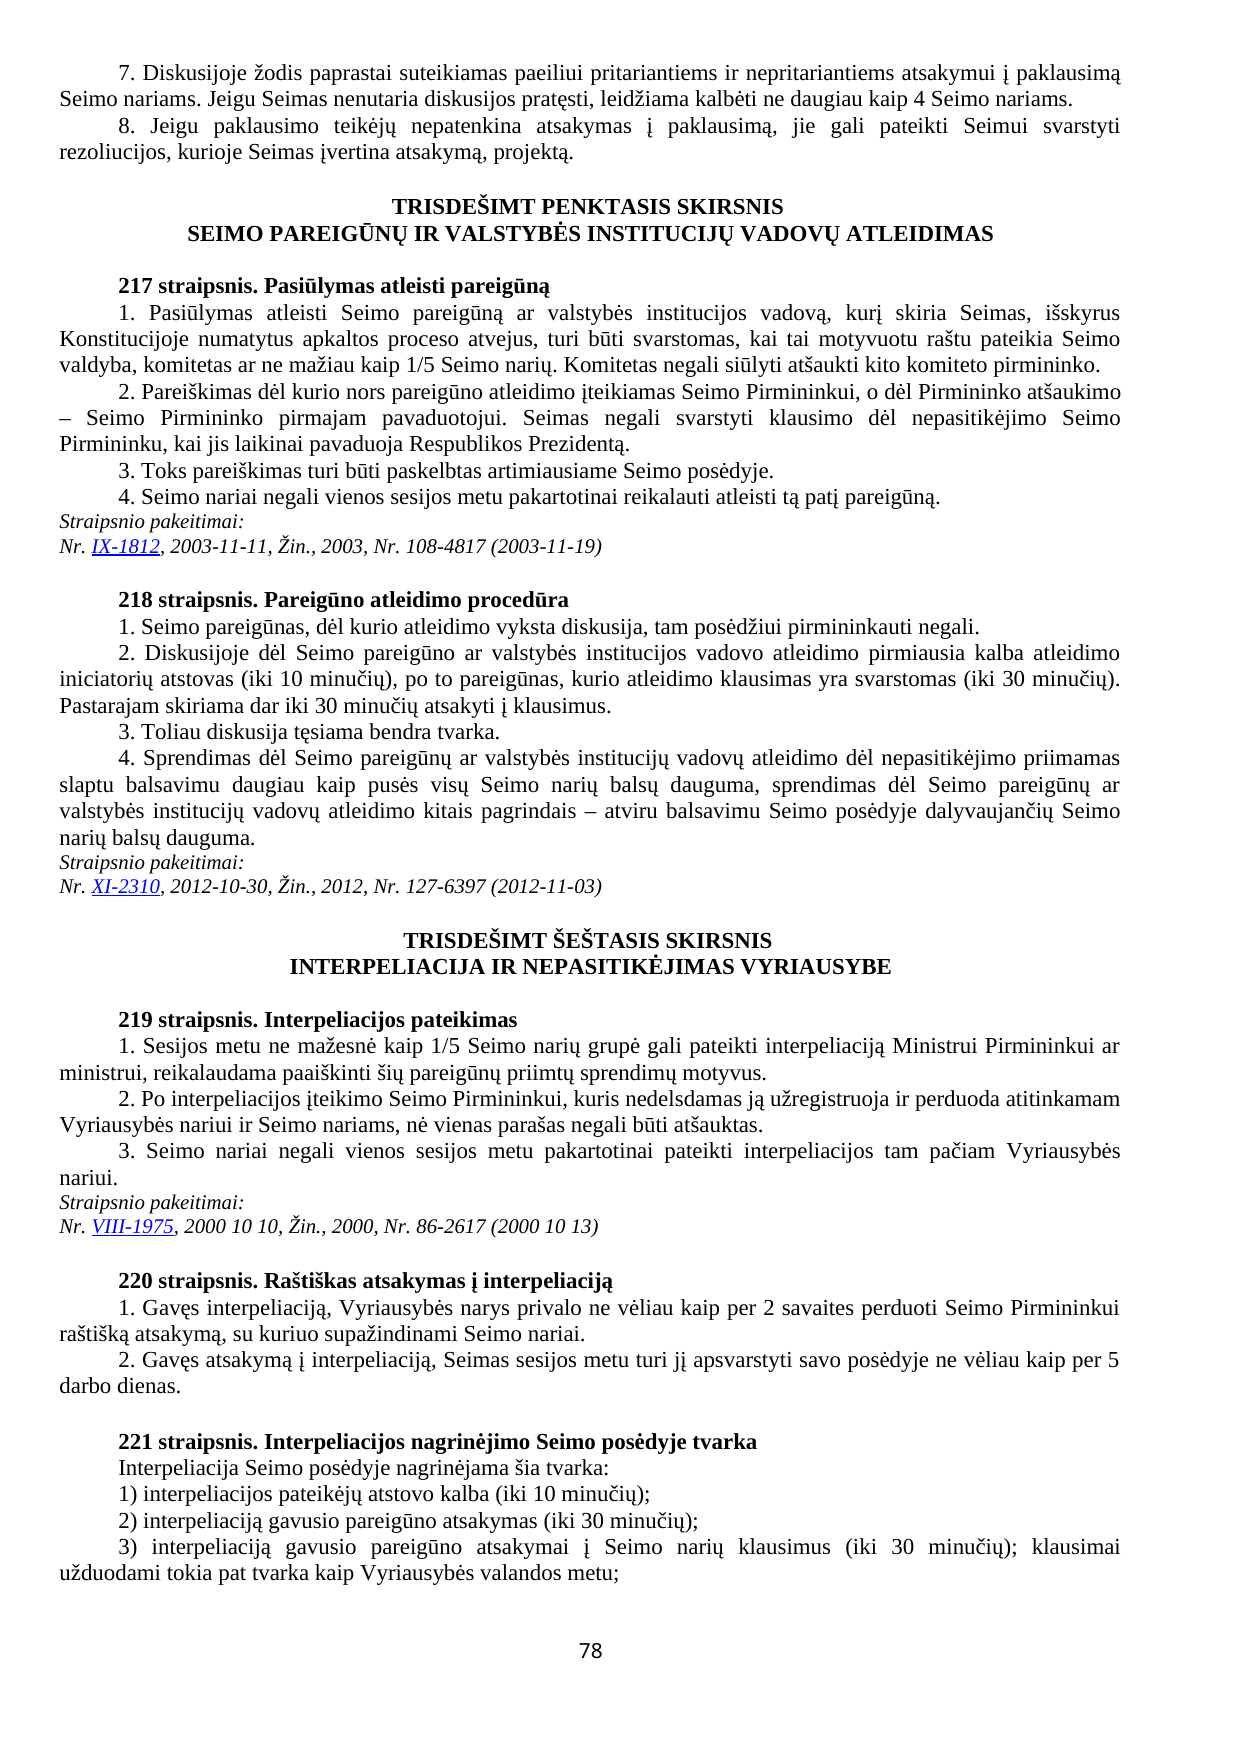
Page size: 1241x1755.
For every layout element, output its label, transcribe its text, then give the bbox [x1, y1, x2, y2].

text 3. Toliau diskusija tęsiama bendra tvarka. [59, 718, 1122, 744]
text INTERPELIACIJA IR NEPASITIKĖJIMAS VYRIAUSYBE [59, 953, 1122, 979]
text SEIMO PAREIGŪNŲ IR VALSTYBĖS INSTITUCIJŲ VADOVŲ ATLEIDIMAS [59, 219, 1122, 246]
text Nr. VIII-1975, 2000 10 10, Žin., 2000, Nr. 86-2617 (2000 10 13) [59, 1214, 1122, 1238]
text 219 straipsnis. Interpeliacijos pateikimas [59, 1006, 1122, 1032]
text 4. Seimo nariai negali vienos sesijos metu pakartotinai reikalauti atleisti tą patį pareigūną. [59, 483, 1122, 509]
text 2. Diskusijoje dėl Seimo pareigūno ar valstybės institucijos vadovo atleidimo pirmiausia kalba atleidimo iniciatorių atstovas (iki 10 minučių), po to pareigūnas, kurio atleidimo klausimas yra svarstomas (iki 30 minučių). Pastarajam skiriama dar iki 30 minučių atsakyti į klausimus. [59, 639, 1122, 718]
text Nr. XI-2310, 2012-10-30, Žin., 2012, Nr. 127-6397 (2012-11-03) [59, 874, 1122, 898]
text 3. Seimo nariai negali vienos sesijos metu pakartotinai pateikti interpeliacijos tam pačiam Vyriausybės nariui. [59, 1138, 1122, 1190]
text 218 straipsnis. Pareigūno atleidimo procedūra [59, 586, 1122, 613]
text 2) interpeliaciją gavusio pareigūno atsakymas (iki 30 minučių); [59, 1507, 1122, 1533]
text 1. Pasiūlymas atleisti Seimo pareigūną ar valstybės institucijos vadovą, kurį skiria Seimas, išskyrus Konstitucijoje numatytus apkaltos proceso atvejus, turi būti svarstomas, kai tai motyvuotu raštu pateikia Seimo valdyba, komitetas ar ne mažiau kaip 1/5 Seimo narių. Komitetas negali siūlyti atšaukti kito komiteto pirmininko. [59, 299, 1122, 378]
text Straipsnio pakeitimai: [59, 509, 1122, 533]
text 3) interpeliaciją gavusio pareigūno atsakymai į Seimo narių klausimus (iki 30 minučių); klausimai užduodami tokia pat tvarka kaip Vyriausybės valandos metu; [59, 1533, 1122, 1586]
text 8. Jeigu paklausimo teikėjų nepatenkina atsakymas į paklausimą, jie gali pateikti Seimui svarstyti rezoliucijos, kurioje Seimas įvertina atsakymą, projektą. [59, 112, 1122, 164]
text 1. Seimo pareigūnas, dėl kurio atleidimo vyksta diskusija, tam posėdžiui pirmininkauti negali. [59, 613, 1122, 639]
text 7. Diskusijoje žodis paprastai suteikiamas paeiliui pritariantiems ir nepritariantiems atsakymui į paklausimą Seimo nariams. Jeigu Seimas nenutaria diskusijos pratęsti, leidžiama kalbėti ne daugiau kaip 4 Seimo nariams. [59, 59, 1122, 112]
text 1) interpeliacijos pateikėjų atstovo kalba (iki 10 minučių); [59, 1480, 1122, 1507]
text 4. Sprendimas dėl Seimo pareigūnų ar valstybės institucijų vadovų atleidimo dėl nepasitikėjimo priimamas slaptu balsavimu daugiau kaip pusės visų Seimo narių balsų dauguma, sprendimas dėl Seimo pareigūnų ar valstybės institucijų vadovų atleidimo kitais pagrindais – atviru balsavimu Seimo posėdyje dalyvaujančių Seimo narių balsų dauguma. [59, 744, 1122, 850]
text TRISDEŠIMT PENKTASIS SKIRSNIS [59, 193, 1122, 219]
text 2. Pareiškimas dėl kurio nors pareigūno atleidimo įteikiamas Seimo Pirmininkui, o dėl Pirmininko atšaukimo – Seimo Pirmininko pirmajam pavaduotojui. Seimas negali svarstyti klausimo dėl nepasitikėjimo Seimo Pirmininku, kai jis laikinai pavaduoja Respublikos Prezidentą. [59, 378, 1122, 457]
text 220 straipsnis. Raštiškas atsakymas į interpeliaciją [59, 1267, 1122, 1293]
text 1. Sesijos metu ne mažesnė kaip 1/5 Seimo narių grupė gali pateikti interpeliaciją Ministrui Pirmininkui ar ministrui, reikalaudama paaiškinti šių pareigūnų priimtų sprendimų motyvus. [59, 1032, 1122, 1085]
text 2. Gavęs atsakymą į interpeliaciją, Seimas sesijos metu turi jį apsvarstyti savo posėdyje ne vėliau kaip per 5 darbo dienas. [59, 1346, 1122, 1399]
text Interpeliacija Seimo posėdyje nagrinėjama šia tvarka: [59, 1454, 1122, 1480]
text 3. Toks pareiškimas turi būti paskelbtas artimiausiame Seimo posėdyje. [59, 457, 1122, 483]
text 221 straipsnis. Interpeliacijos nagrinėjimo Seimo posėdyje tvarka [59, 1428, 1122, 1454]
text 1. Gavęs interpeliaciją, Vyriausybės narys privalo ne vėliau kaip per 2 savaites perduoti Seimo Pirmininkui raštišką atsakymą, su kuriuo supažindinami Seimo nariai. [59, 1293, 1122, 1346]
text 2. Po interpeliacijos įteikimo Seimo Pirmininkui, kuris nedelsdamas ją užregistruoja ir perduoda atitinkamam Vyriausybės nariui ir Seimo nariams, nė vienas parašas negali būti atšauktas. [59, 1085, 1122, 1138]
text Straipsnio pakeitimai: [59, 1190, 1122, 1214]
text TRISDEŠIMT ŠEŠTASIS SKIRSNIS [59, 927, 1122, 953]
text Straipsnio pakeitimai: [59, 850, 1122, 874]
text 217 straipsnis. Pasiūlymas atleisti pareigūną [59, 272, 1122, 299]
text Nr. IX-1812, 2003-11-11, Žin., 2003, Nr. 108-4817 (2003-11-19) [59, 533, 1122, 558]
